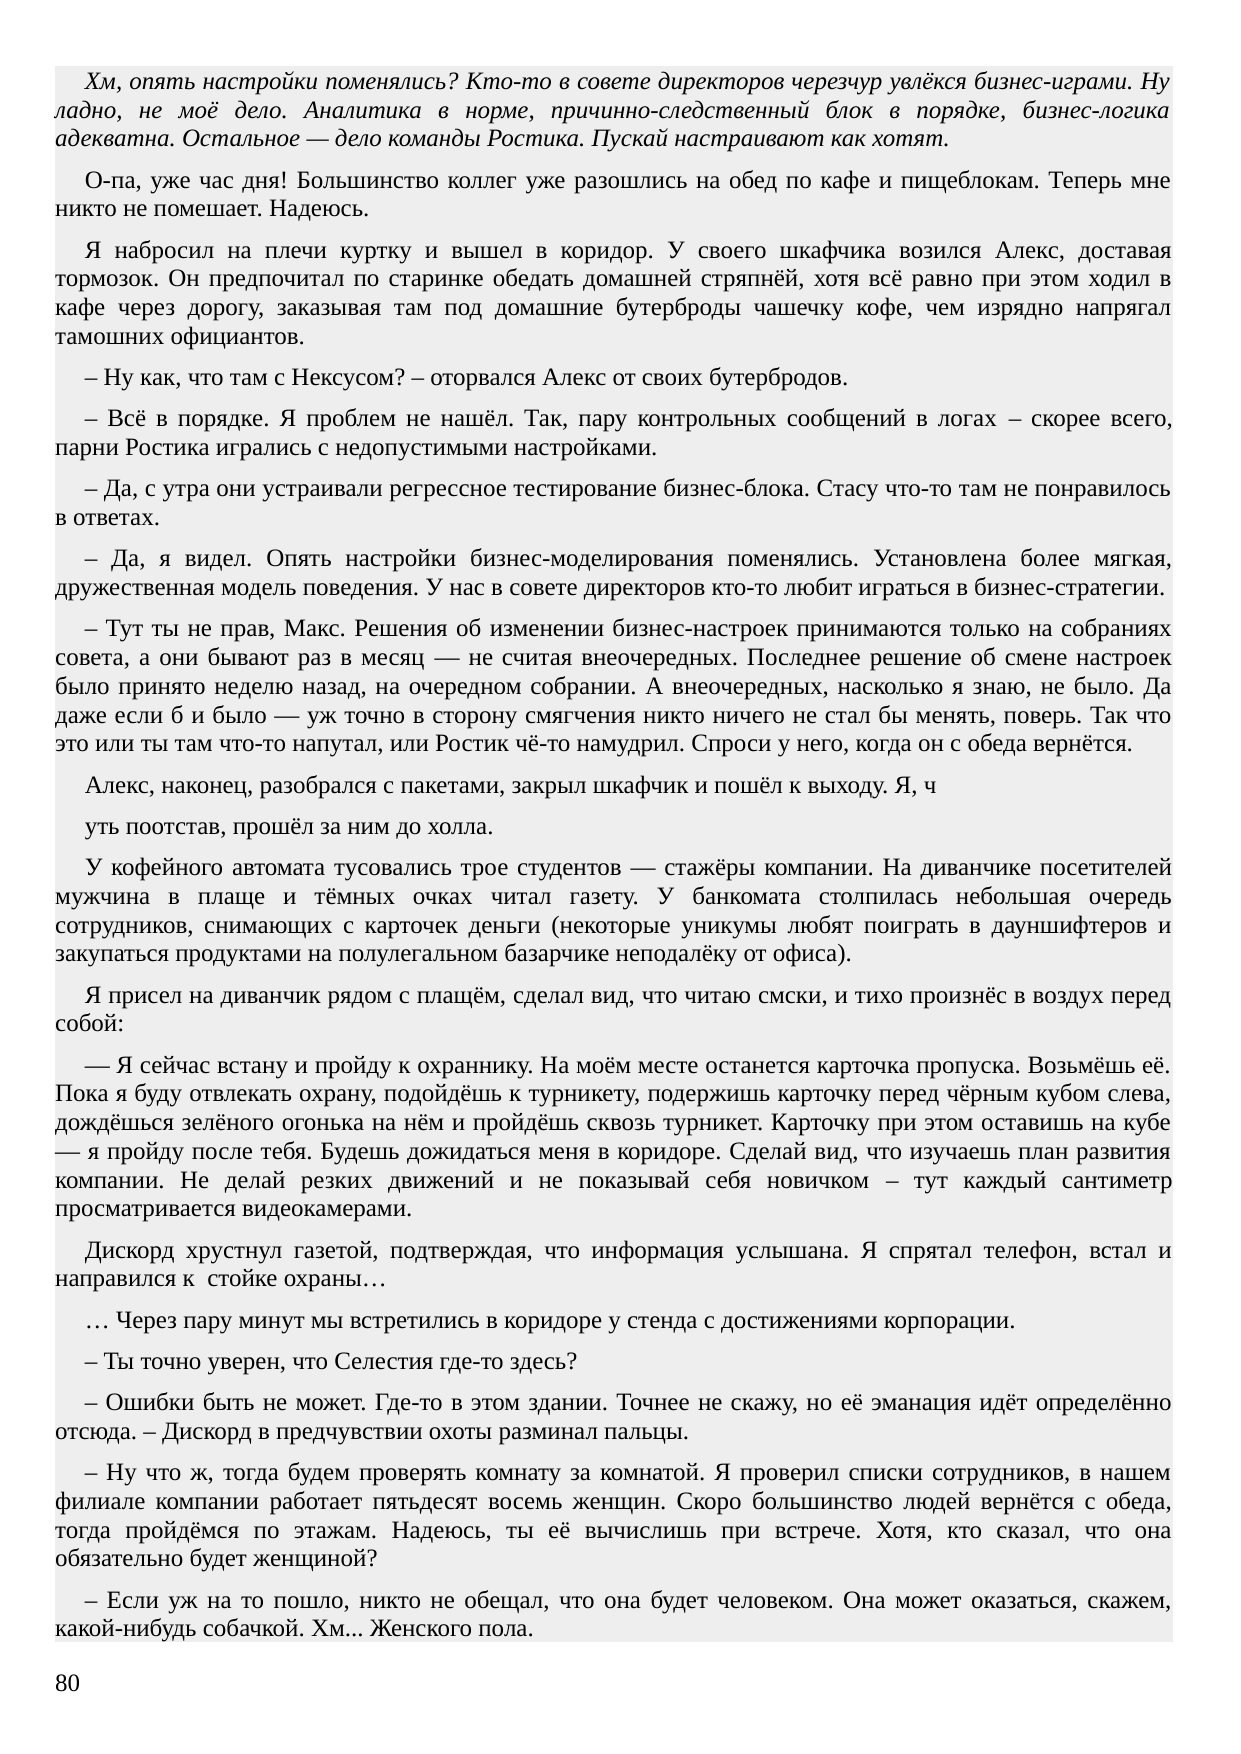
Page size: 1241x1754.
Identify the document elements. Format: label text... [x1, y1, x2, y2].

text Я набросил на плечи куртку и вышел в коридор. У своего шкафчика возился Алекс, доставая тормозок. Он предпочитал по старинке обедать домашней стряпнёй, хотя всё равно при этом ходил в кафе через дорогу, заказывая там под домашние бутерброды чашечку кофе, чем изрядно напрягал тамошних официантов. [55, 235, 1173, 350]
text – Да, с утра они устраивали регрессное тестирование бизнес-блока. Стасу что-то там не понравилось в ответах. [55, 473, 1173, 531]
text – Если уж на то пошло, никто не обещал, что она будет человеком. Она может оказаться, скажем, какой-нибудь собачкой. Хм... Женского пола. [55, 1585, 1173, 1642]
text О-па, уже час дня! Большинство коллег уже разошлись на обед по кафе и пищеблокам. Теперь мне никто не помешает. Надеюсь. [55, 165, 1173, 222]
text Хм, опять настройки поменялись? Кто-то в совете директоров черезчур увлёкся бизнес-играми. Ну ладно, не моё дело. Аналитика в норме, причинно-следственный блок в порядке, бизнес-логика адекватна. Остальное — дело команды Ростика. Пускай настраивают как хотят. [55, 66, 1173, 152]
text — Я сейчас встану и пройду к охраннику. На моём месте останется карточка пропуска. Возьмёшь её. Пока я буду отвлекать охрану, подойдёшь к турникету, подержишь карточку перед чёрным кубом слева, дождёшься зелёного огонька на нём и пройдёшь сквозь турникет. Карточку при этом оставишь на кубе — я пройду после тебя. Будешь дожидаться меня в коридоре. Сделай вид, что изучаешь план развития компании. Не делай резких движений и не показывай себя новичком – тут каждый сантиметр просматривается видеокамерами. [55, 1050, 1173, 1222]
text Я присел на диванчик рядом с плащём, сделал вид, что читаю смски, и тихо произнёс в воздух перед собой: [55, 980, 1173, 1037]
text Алекс, наконец, разобрался с пакетами, закрыл шкафчик и пошёл к выходу. Я, ч [55, 770, 1173, 798]
text – Тут ты не прав, Макс. Решения об изменении бизнес-настроек принимаются только на собраниях совета, а они бывают раз в месяц — не считая внеочередных. Последнее решение об смене настроек было принято неделю назад, на очередном собрании. А внеочередных, насколько я знаю, не было. Да даже если б и было — уж точно в сторону смягчения никто ничего не стал бы менять, поверь. Так что это или ты там что-то напутал, или Ростик чё-то намудрил. Спроси у него, когда он с обеда вернётся. [55, 613, 1173, 757]
text Дискорд хрустнул газетой, подтверждая, что информация услышана. Я спрятал телефон, встал и направился к стойке охраны… [55, 1235, 1173, 1292]
text – Всё в порядке. Я проблем не нашёл. Так, пару контрольных сообщений в логах – скорее всего, парни Ростика игрались с недопустимыми настройками. [55, 403, 1173, 461]
text У кофейного автомата тусовались трое студентов — стажёры компании. На диванчике посетителей мужчина в плаще и тёмных очках читал газету. У банкомата столпилась небольшая очередь сотрудников, снимающих с карточек деньги (некоторые уникумы любят поиграть в дауншифтеров и закупаться продуктами на полулегальном базарчике неподалёку от офиса). [55, 852, 1173, 967]
text – Ошибки быть не может. Где-то в этом здании. Точнее не скажу, но её эманация идёт определённо отсюда. – Дискорд в предчувствии охоты разминал пальцы. [55, 1387, 1173, 1445]
text – Ну как, что там с Нексусом? – оторвался Алекс от своих бутербродов. [55, 362, 1173, 391]
text – Ты точно уверен, что Селестия где-то здесь? [55, 1346, 1173, 1375]
text уть поотстав, прошёл за ним до холла. [55, 811, 1173, 840]
text – Ну что ж, тогда будем проверять комнату за комнатой. Я проверил списки сотрудников, в нашем филиале компании работает пятьдесят восемь женщин. Скоро большинство людей вернётся с обеда, тогда пройдёмся по этажам. Надеюсь, ты её вычислишь при встрече. Хотя, кто сказал, что она обязательно будет женщиной? [55, 1457, 1173, 1572]
text … Через пару минут мы встретились в коридоре у стенда с достижениями корпорации. [55, 1305, 1173, 1333]
text – Да, я видел. Опять настройки бизнес-моделирования поменялись. Установлена более мягкая, дружественная модель поведения. У нас в совете директоров кто-то любит играться в бизнес-стратегии. [55, 543, 1173, 601]
